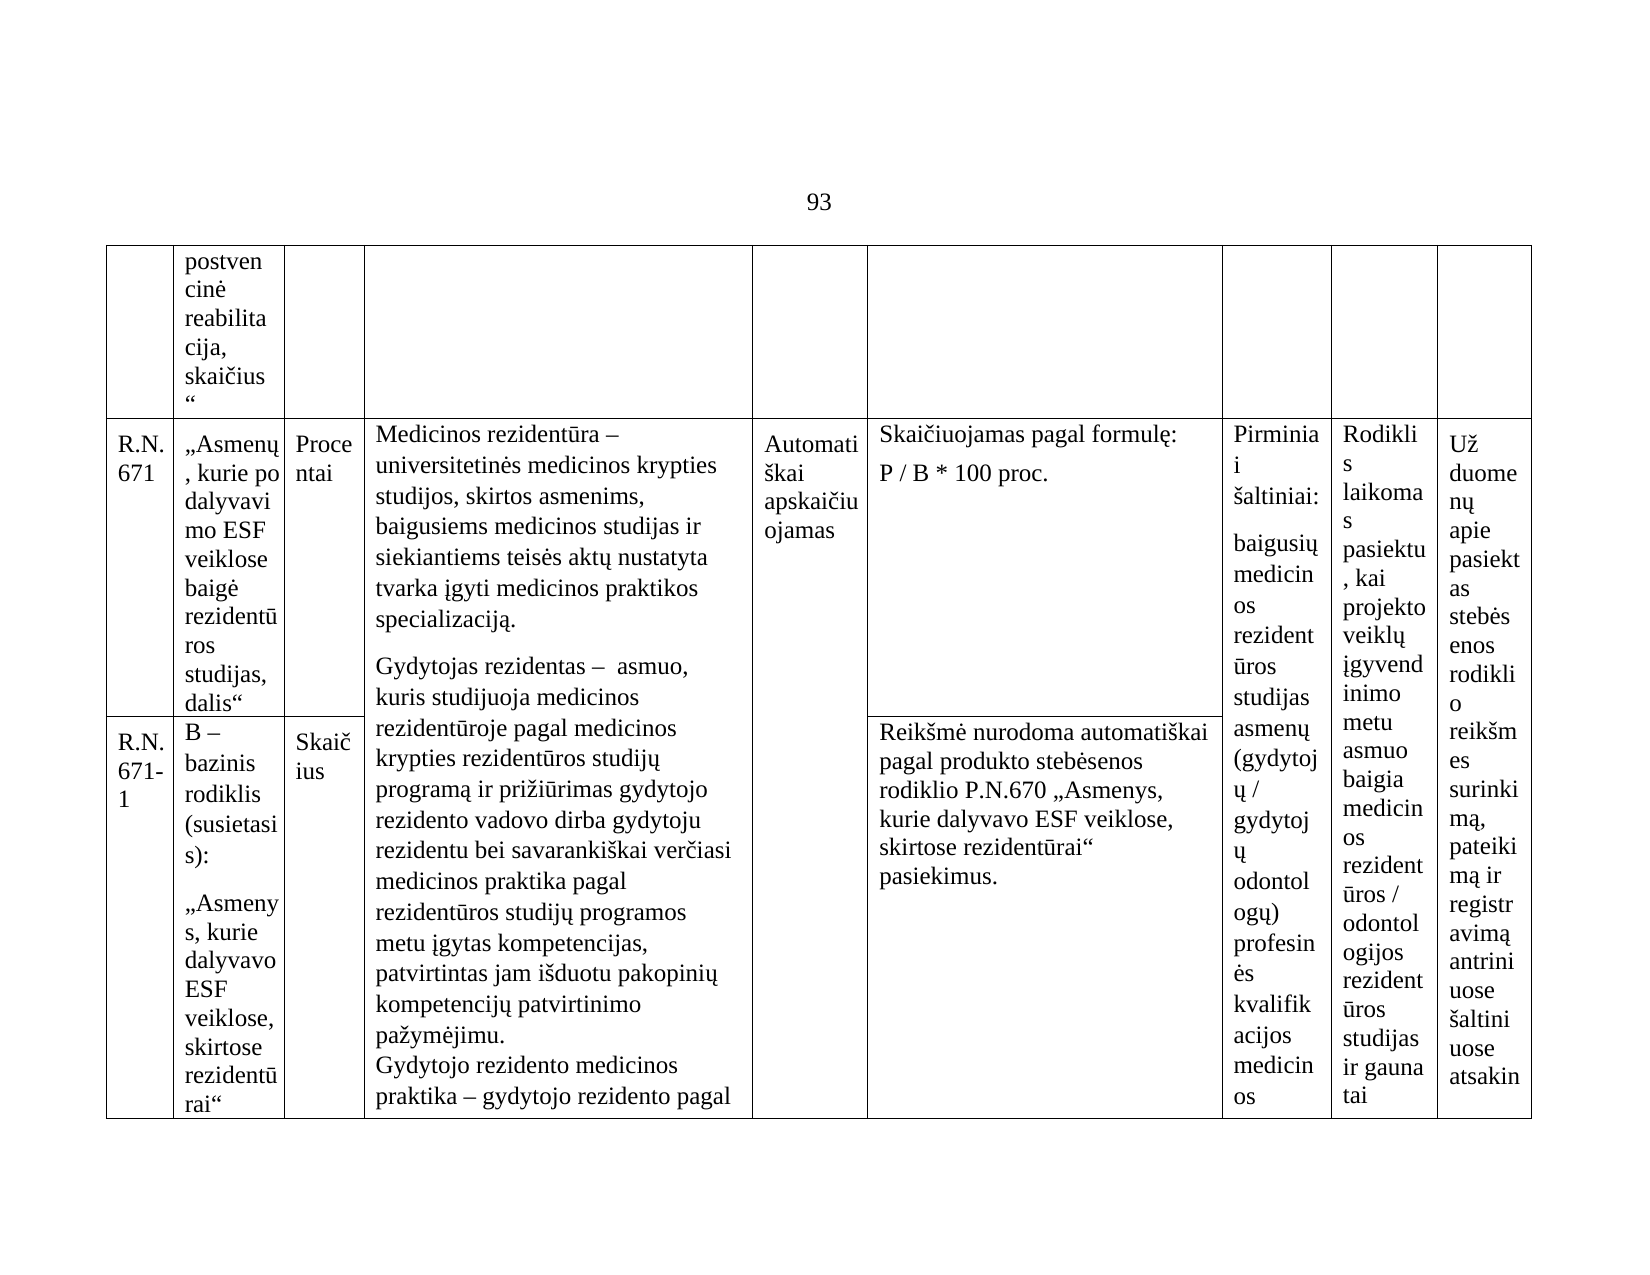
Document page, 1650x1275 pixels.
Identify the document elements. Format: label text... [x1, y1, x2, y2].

table_cell Reikšmė nurodoma automatiškai pagal produkto stebėsenos rodiklio P.N.670 „Asmenys, kurie dalyvavo ESF veiklose, skirtose rezidentūrai“ pasiekimus. [868, 717, 1222, 1118]
table_cell Procentai [285, 419, 364, 716]
table_cell [753, 246, 867, 418]
table_cell Pirminiai šaltiniai: baigusių medicinos rezidentūros studijas asmenų (gydytojų / gydytojų odontologų) profesinės kvalifikacijos medicinos [1223, 419, 1331, 1118]
table_cell Medicinos rezidentūra – universitetinės medicinos krypties studijos, skirtos asmenims, baigusiems medicinos studijas ir siekiantiems teisės aktų nustatyta tvarka įgyti medicinos praktikos specializaciją. Gydytojas rezidentas – asmuo, kuris studijuoja medicinos rezidentūroje pagal medicinos krypties rezidentūros studijų programą ir prižiūrimas gydytojo rezidento vadovo dirba gydytoju rezidentu bei savarankiškai verčiasi medicinos praktika pagal rezidentūros studijų programos metu įgytas kompetencijas, patvirtintas jam išduotu pakopinių kompetencijų patvirtinimo pažymėjimu. Gydytojo rezidento medicinos praktika – gydytojo rezidento pagal [365, 419, 752, 1118]
table_cell [1223, 246, 1331, 418]
table_cell Rodiklis laikomas pasiektu, kai projekto veiklų įgyvendinimo metu asmuo baigia medicinos rezidentūros / odontologijos rezidentūros studijas ir gauna tai [1332, 419, 1437, 1118]
table_cell „Asmenų, kurie po dalyvavimo ESF veiklose baigė rezidentūros studijas, dalis“ [174, 419, 284, 716]
table_cell postvencinė reabilitacija, skaičius“ [174, 246, 284, 418]
table_cell [285, 246, 364, 418]
table_cell B – bazinis rodiklis (susietasis): „Asmenys, kurie dalyvavo ESF veiklose, skirtose rezidentūrai“ [174, 717, 284, 1118]
table_cell [365, 246, 752, 418]
table_cell Už duomenų apie pasiektas stebėsenos rodiklio reikšmes surinkimą, pateikimą ir registravimą antriniuose šaltiniuose atsakin [1438, 419, 1531, 1118]
table_cell Skaičius [285, 717, 364, 1118]
table_cell [1438, 246, 1531, 418]
table_cell [868, 246, 1222, 418]
table_cell Automatiškai apskaičiuojamas [753, 419, 867, 1118]
table_cell R.N.671-1 [107, 717, 173, 1118]
table_cell R.N.671 [107, 419, 173, 716]
table_cell [1332, 246, 1437, 418]
table_cell Skaičiuojamas pagal formulę: P / B * 100 proc. [868, 419, 1222, 716]
table_cell [107, 246, 173, 418]
